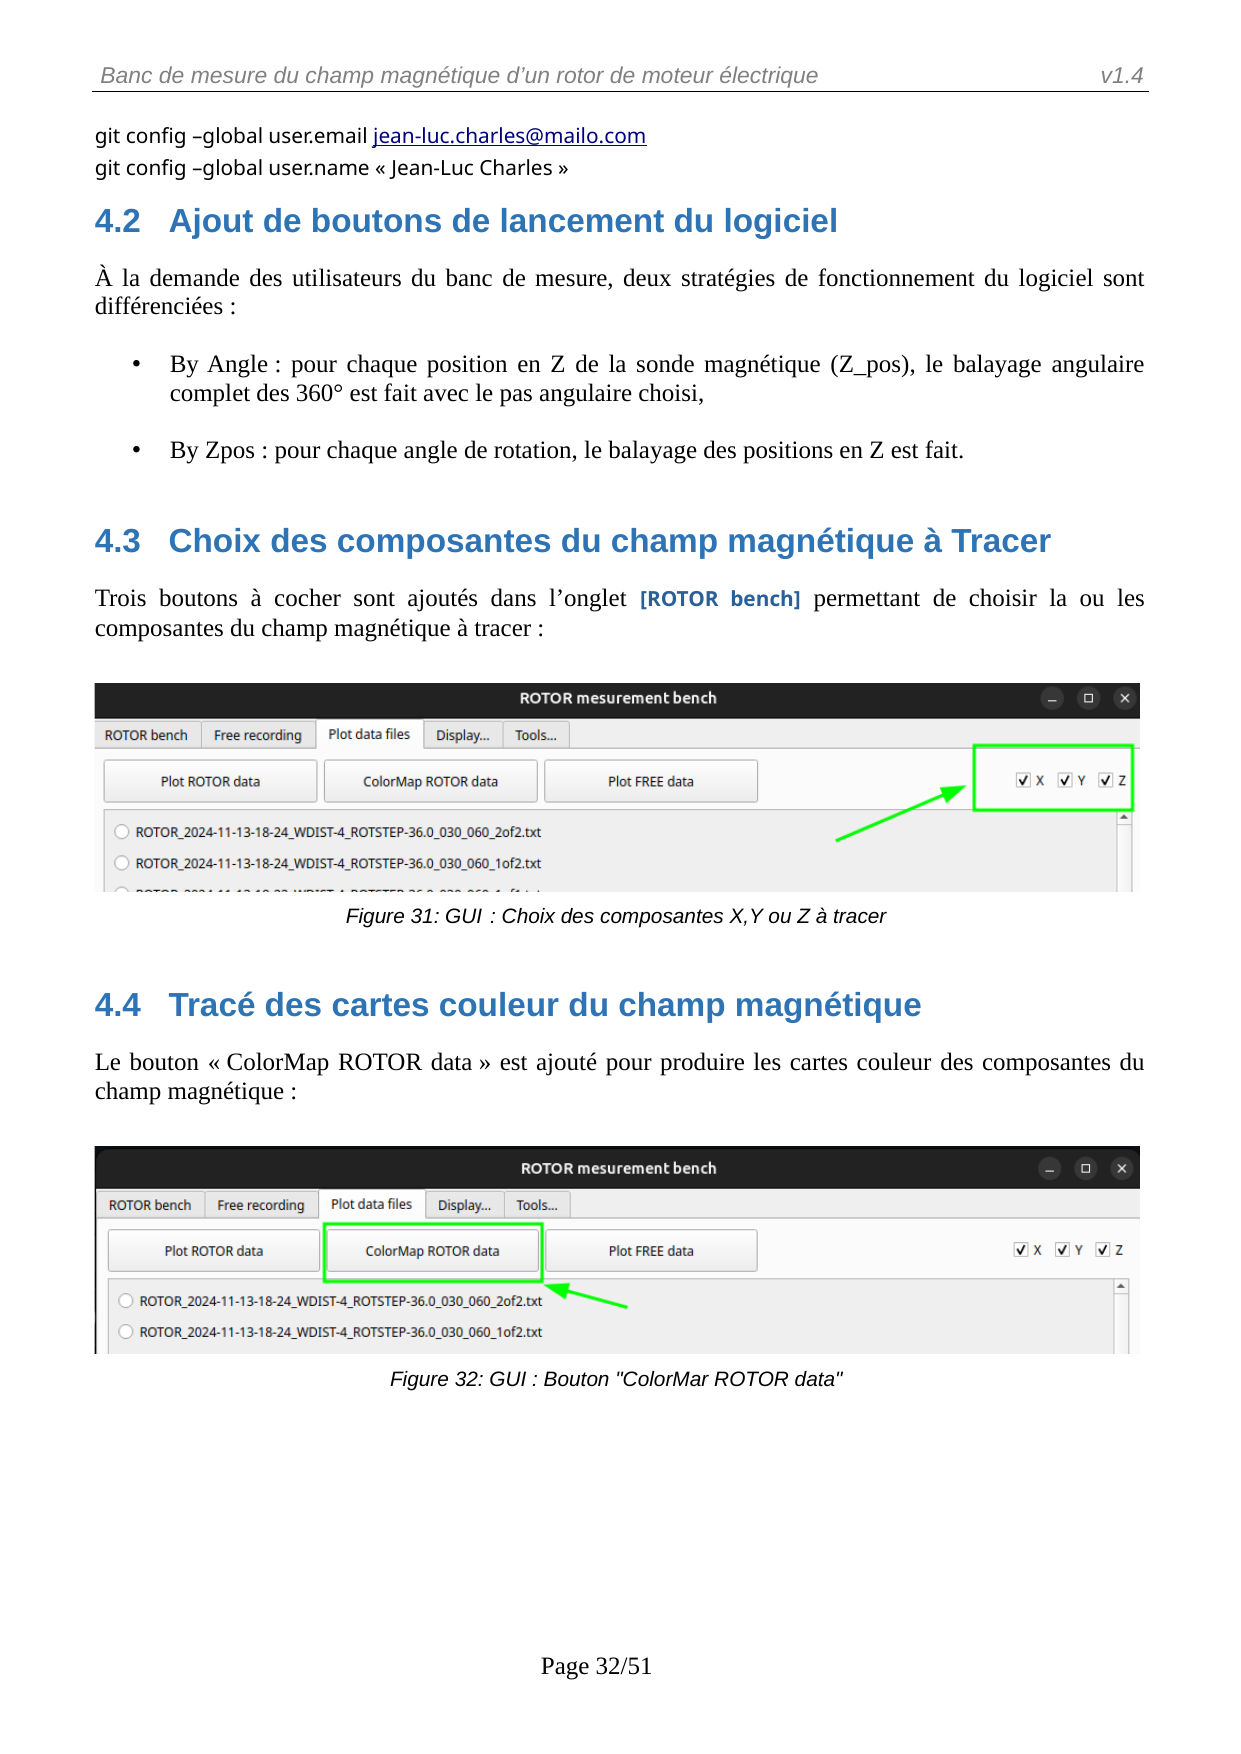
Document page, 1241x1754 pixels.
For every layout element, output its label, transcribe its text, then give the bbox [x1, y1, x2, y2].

subtitle Ajout de boutons de lancement du logiciel [94, 201, 1146, 239]
text Le bouton « ColorMap ROTOR data » est ajouté pour produire les cartes couleur des composantes du champ magnétique : [94, 1047, 1146, 1105]
text Trois boutons à cocher sont ajoutés dans l’onglet [ROTOR bench] permettant de choisir la ou les composantes du champ magnétique à tracer : [94, 583, 1146, 642]
text À la demande des utilisateurs du banc de mesure, deux stratégies de fonctionnement du logiciel sont différenciées : [94, 263, 1146, 320]
list By Zpos : pour chaque angle de rotation, le balayage des positions en Z est fait. [132, 435, 1146, 464]
picture [94, 683, 1140, 892]
subtitle Tracé des cartes couleur du champ magnétique [94, 985, 1146, 1024]
text Figure 32: GUI : Bouton "ColorMar ROTOR data" [94, 1354, 1140, 1390]
subtitle Choix des composantes du champ magnétique à Tracer [94, 521, 1146, 560]
text git config –global user.email jean-luc.charles@mailo.com git config –global user.name « Jean-Luc Charles » [94, 121, 1146, 182]
picture [94, 1146, 1140, 1354]
list By Angle : pour chaque position en Z de la sonde magnétique (Z_pos), le balayage angulaire complet des 360° est fait avec le pas angulaire choisi, [132, 349, 1146, 435]
text Figure 31: GUI : Choix des composantes X,Y ou Z à tracer [94, 892, 1140, 928]
